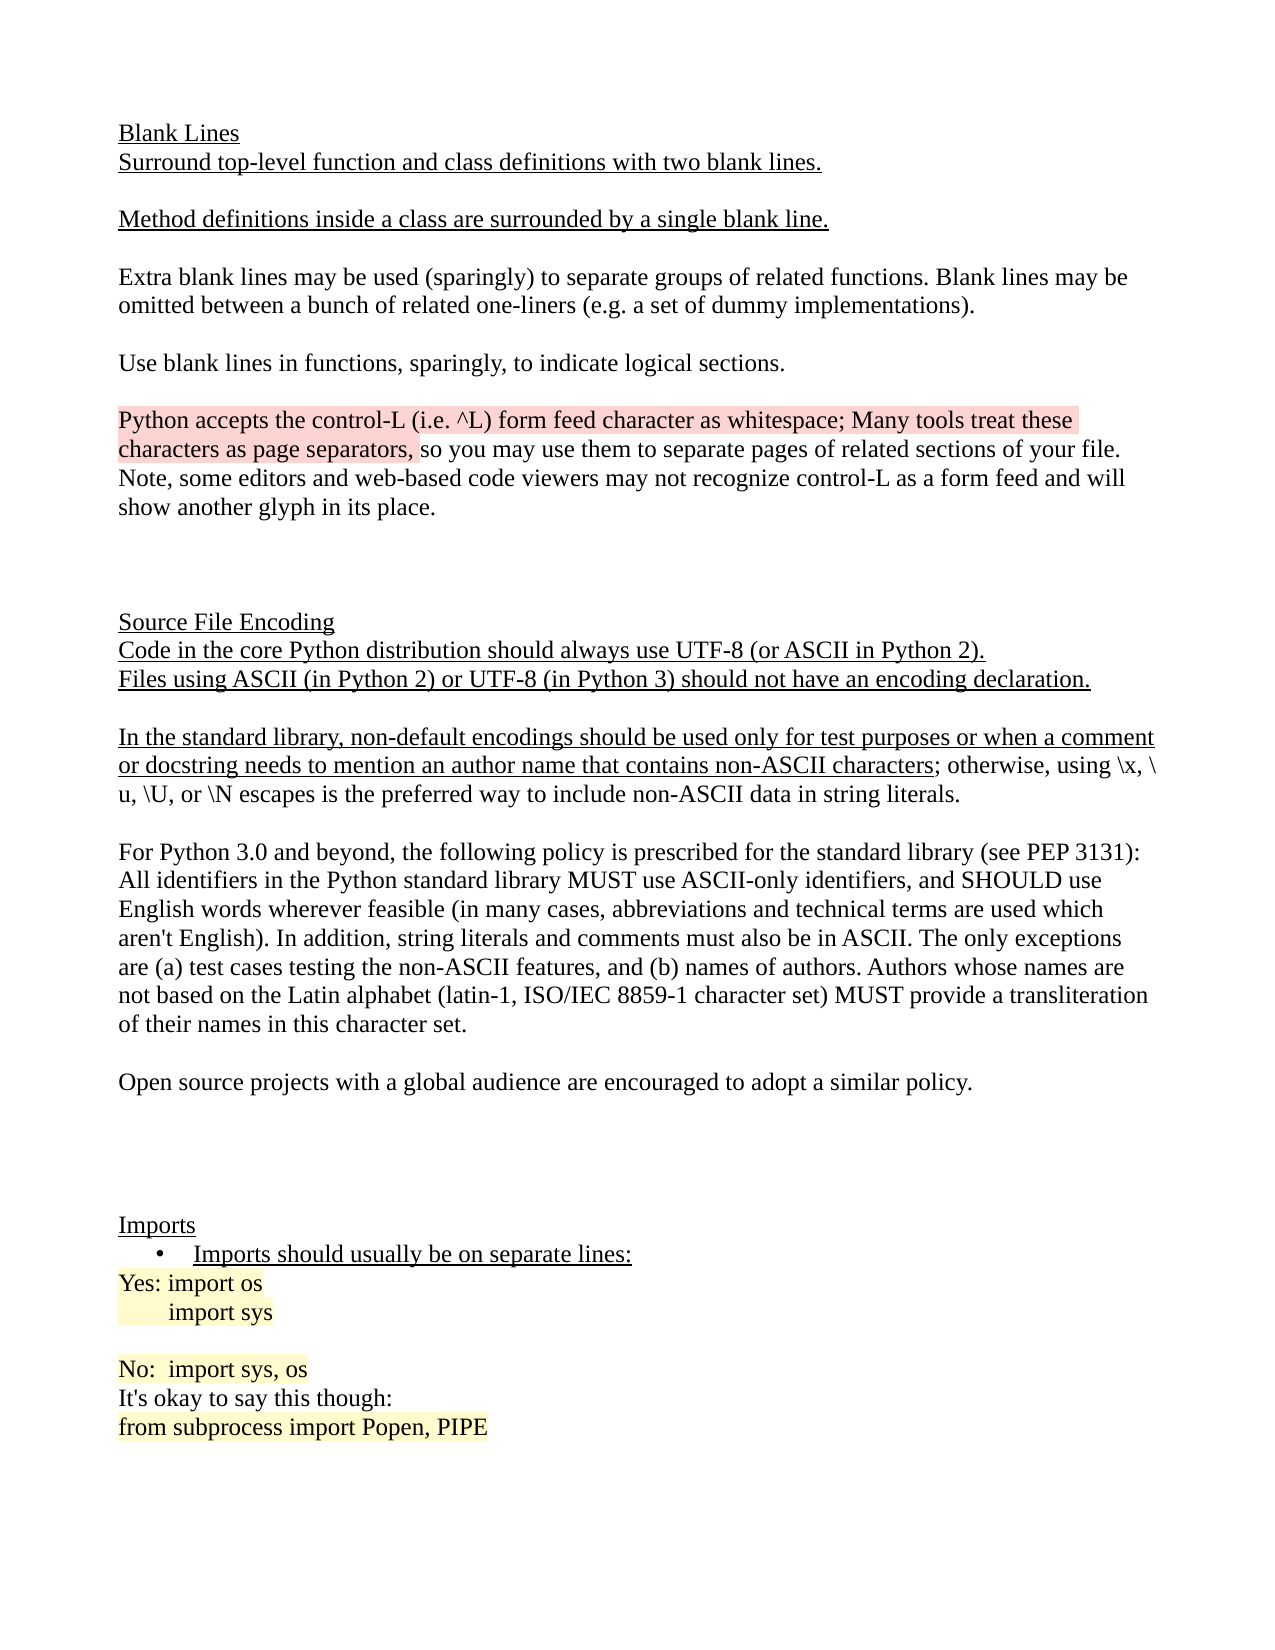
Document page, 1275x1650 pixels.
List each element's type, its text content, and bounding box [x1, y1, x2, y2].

text Files using ASCII (in Python 2) or UTF-8 (in Python 3) should not have an encoding declaration. [118, 664, 1157, 693]
text Code in the core Python distribution should always use UTF-8 (or ASCII in Python 2). [118, 636, 1157, 664]
text from subprocess import Popen, PIPE [118, 1412, 1157, 1441]
text Python accepts the control-L (i.e. ^L) form feed character as whitespace; Many tools treat these characters as page separators, so you may use them to separate pages of related sections of your file. Note, some editors and web-based code viewers may not recognize control-L as a form feed and will show another glyph in its place. [118, 406, 1157, 521]
text Use blank lines in functions, sparingly, to indicate logical sections. [118, 348, 1157, 377]
text Method definitions inside a class are surrounded by a single blank line. [118, 204, 1157, 233]
text import sys [118, 1297, 1157, 1326]
list Imports should usually be on separate lines: [156, 1239, 1157, 1268]
text Yes: import os [118, 1268, 1157, 1297]
text In the standard library, non-default encodings should be used only for test purposes or when a comment or docstring needs to mention an author name that contains non-ASCII characters; otherwise, using \x, \u, \U, or \N escapes is the preferred way to include non-ASCII data in string literals. [118, 722, 1157, 808]
text Blank Lines [118, 118, 1157, 147]
text No: import sys, os [118, 1354, 1157, 1383]
text Source File Encoding [118, 607, 1157, 636]
text Open source projects with a global audience are encouraged to adopt a similar policy. [118, 1067, 1157, 1096]
text Surround top-level function and class definitions with two blank lines. [118, 147, 1157, 176]
text It's okay to say this though: [118, 1383, 1157, 1412]
text Imports [118, 1211, 1157, 1239]
text For Python 3.0 and beyond, the following policy is prescribed for the standard library (see PEP 3131): All identifiers in the Python standard library MUST use ASCII-only identifiers, and SHOULD use English words wherever feasible (in many cases, abbreviations and technical terms are used which aren't English). In addition, string literals and comments must also be in ASCII. The only exceptions are (a) test cases testing the non-ASCII features, and (b) names of authors. Authors whose names are not based on the Latin alphabet (latin-1, ISO/IEC 8859-1 character set) MUST provide a transliteration of their names in this character set. [118, 837, 1157, 1038]
text Extra blank lines may be used (sparingly) to separate groups of related functions. Blank lines may be omitted between a bunch of related one-liners (e.g. a set of dummy implementations). [118, 262, 1157, 319]
